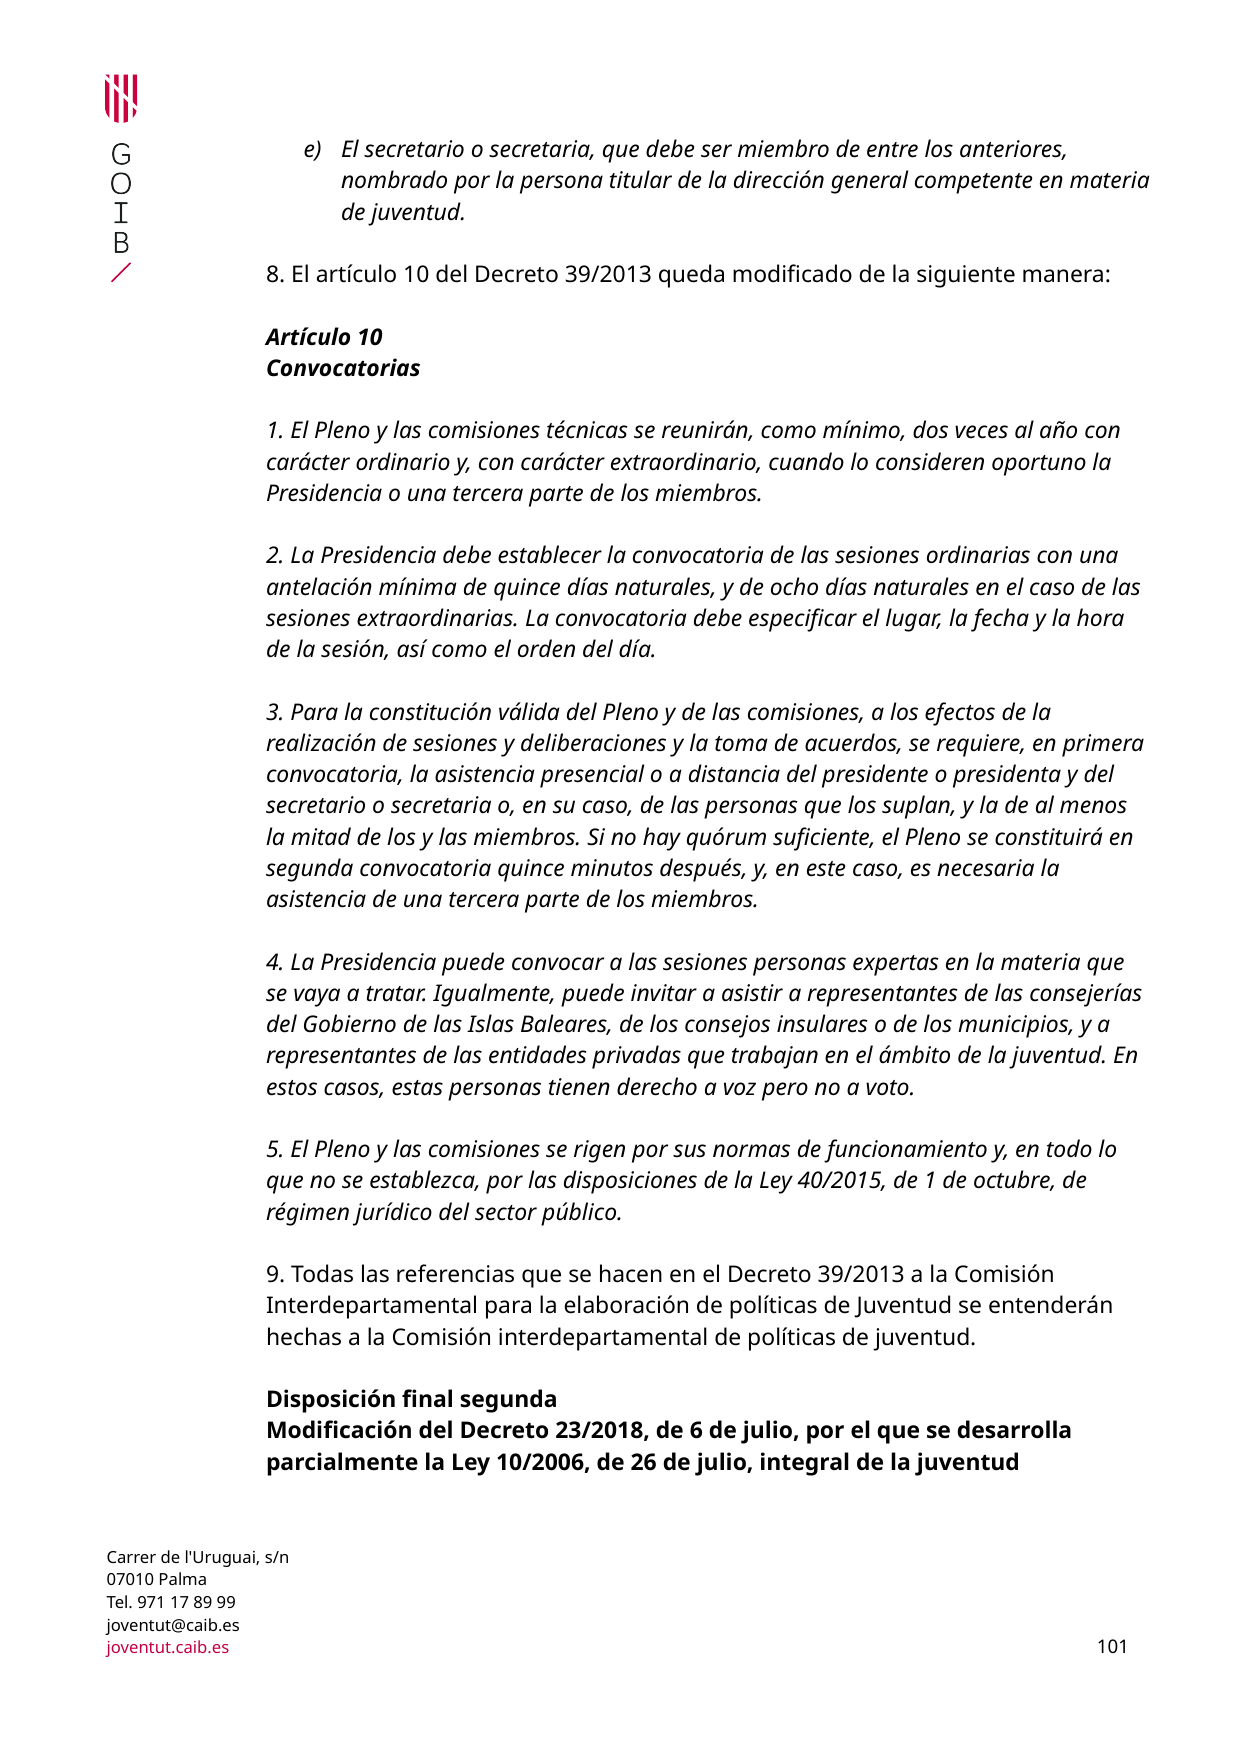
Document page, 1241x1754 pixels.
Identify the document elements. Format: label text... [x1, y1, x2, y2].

text 1. El Pleno y las comisiones técnicas se reunirán, como mínimo, dos veces al año con carácter ordinario y, con carácter extraordinario, cuando lo consideren oportuno la Presidencia o una tercera parte de los miembros. [266, 414, 1152, 508]
text Disposición final segunda [266, 1383, 1152, 1414]
text 3. Para la constitución válida del Pleno y de las comisiones, a los efectos de la realización de sesiones y deliberaciones y la toma de acuerdos, se requiere, en primera convocatoria, la asistencia presencial o a distancia del presidente o presidenta y del secretario o secretaria o, en su caso, de las personas que los suplan, y la de al menos la mitad de los y las miembros. Si no hay quórum suficiente, el Pleno se constituirá en segunda convocatoria quince minutos después, y, en este caso, es necesaria la asistencia de una tercera parte de los miembros. [266, 695, 1152, 914]
text Artículo 10 [266, 320, 1152, 352]
text Convocatorias [266, 352, 1152, 383]
text 2. La Presidencia debe establecer la convocatoria de las sesiones ordinarias con una antelación mínima de quince días naturales, y de ocho días naturales en el caso de las sesiones extraordinarias. La convocatoria debe especificar el lugar, la fecha y la hora de la sesión, así como el orden del día. [266, 539, 1152, 664]
text 9. Todas las referencias que se hacen en el Decreto 39/2013 a la Comisión Interdepartamental para la elaboración de políticas de Juventud se entenderán hechas a la Comisión interdepartamental de políticas de juventud. [266, 1258, 1152, 1352]
picture [76, 51, 166, 313]
text 8. El artículo 10 del Decreto 39/2013 queda modificado de la siguiente manera: [266, 258, 1152, 289]
list El secretario o secretaria, que debe ser miembro de entre los anteriores, nombrado por la persona titular de la dirección general competente en materia de juventud. [303, 133, 1152, 227]
text 5. El Pleno y las comisiones se rigen por sus normas de funcionamiento y, en todo lo que no se establezca, por las disposiciones de la Ley 40/2015, de 1 de octubre, de régimen jurídico del sector público. [266, 1133, 1152, 1227]
text 4. La Presidencia puede convocar a las sesiones personas expertas en la materia que se vaya a tratar. Igualmente, puede invitar a asistir a representantes de las consejerías del Gobierno de las Islas Baleares, de los consejos insulares o de los municipios, y a representantes de las entidades privadas que trabajan en el ámbito de la juventud. En estos casos, estas personas tienen derecho a voz pero no a voto. [266, 945, 1152, 1102]
text Modificación del Decreto 23/2018, de 6 de julio, por el que se desarrolla parcialmente la Ley 10/2006, de 26 de julio, integral de la juventud [266, 1414, 1152, 1477]
